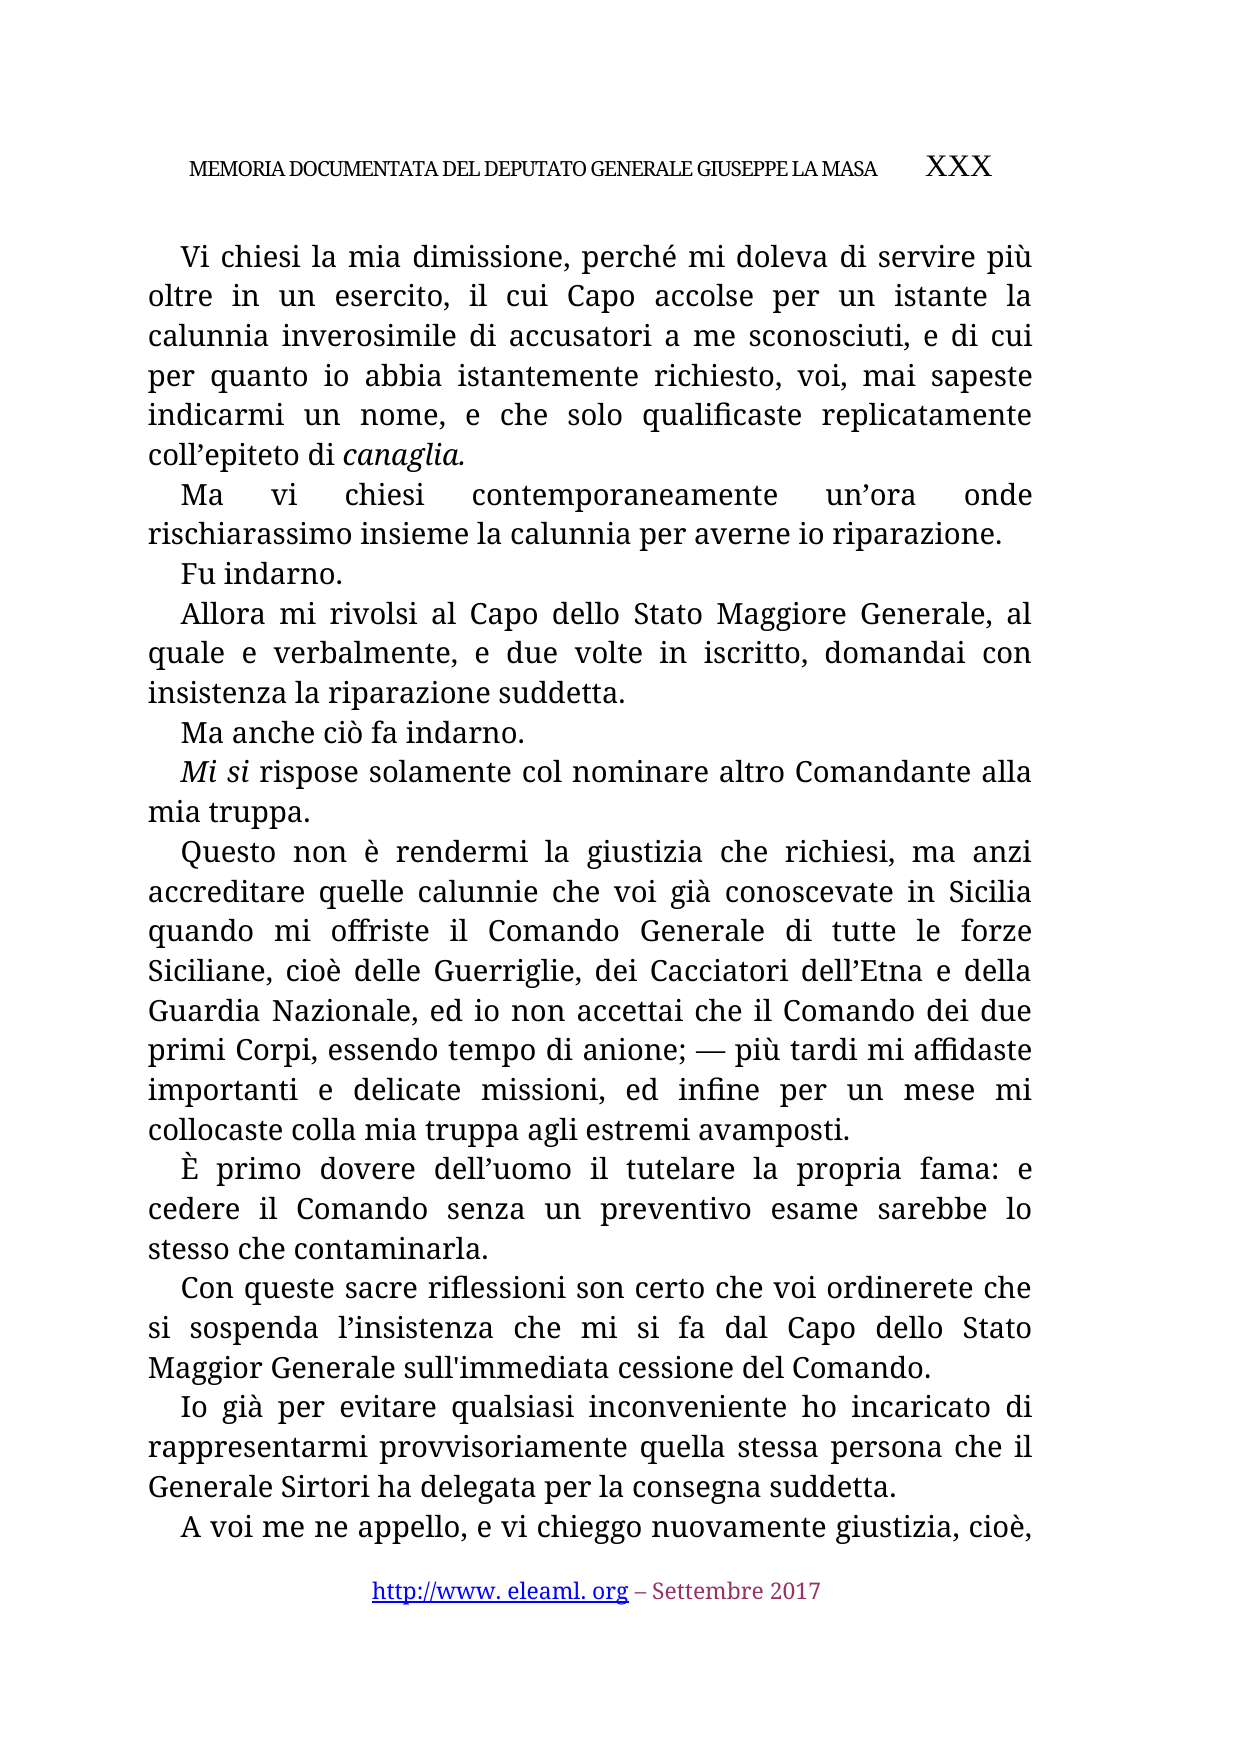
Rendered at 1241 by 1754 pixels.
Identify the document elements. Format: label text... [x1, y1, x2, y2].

text Fu indarno. [148, 553, 1033, 593]
text Io già per evitare qualsiasi inconveniente ho incaricato di rappresentarmi provvisoriamente quella stessa persona che il Generale Sirtori ha delegata per la consegna suddetta. [148, 1387, 1033, 1506]
text Con queste sacre riflessioni son certo che voi ordinerete che si sospenda l’insistenza che mi si fa dal Capo dello Stato Maggior Generale sull'immediata cessione del Comando. [148, 1268, 1033, 1387]
text Mi si rispose solamente col nominare altro Comandante alla mia truppa. [148, 752, 1033, 831]
text A voi me ne appello, e vi chieggo nuovamente giustizia, cioè, [148, 1506, 1033, 1546]
text Vi chiesi la mia dimissione, perché mi doleva di servire più oltre in un esercito, il cui Capo accolse per un istante la calunnia inverosimile di accusatori a me sconosciuti, e di cui per quanto io abbia istantemente richiesto, voi, mai sapeste indicarmi un nome, e che solo qualificaste replicatamente coll’epiteto di canaglia. [148, 236, 1033, 474]
text Ma anche ciò fa indarno. [148, 712, 1033, 752]
text È primo dovere dell’uomo il tutelare la propria fama: e cedere il Comando senza un preventivo esame sarebbe lo stesso che contaminarla. [148, 1149, 1033, 1268]
text Questo non è rendermi la giustizia che richiesi, ma anzi accreditare quelle calunnie che voi già conoscevate in Sicilia quando mi offriste il Comando Generale di tutte le forze Siciliane, cioè delle Guerriglie, dei Cacciatori dell’Etna e della Guardia Nazionale, ed io non accettai che il Comando dei due primi Corpi, essendo tempo di anione; — più tardi mi affidaste importanti e delicate missioni, ed infine per un mese mi collocaste colla mia truppa agli estremi avamposti. [148, 831, 1033, 1149]
text Ma vi chiesi contemporaneamente un’ora onde rischiarassimo insieme la calunnia per averne io riparazione. [148, 474, 1033, 553]
text Allora mi rivolsi al Capo dello Stato Maggiore Generale, al quale e verbalmente, e due volte in iscritto, domandai con insistenza la riparazione suddetta. [148, 593, 1033, 712]
